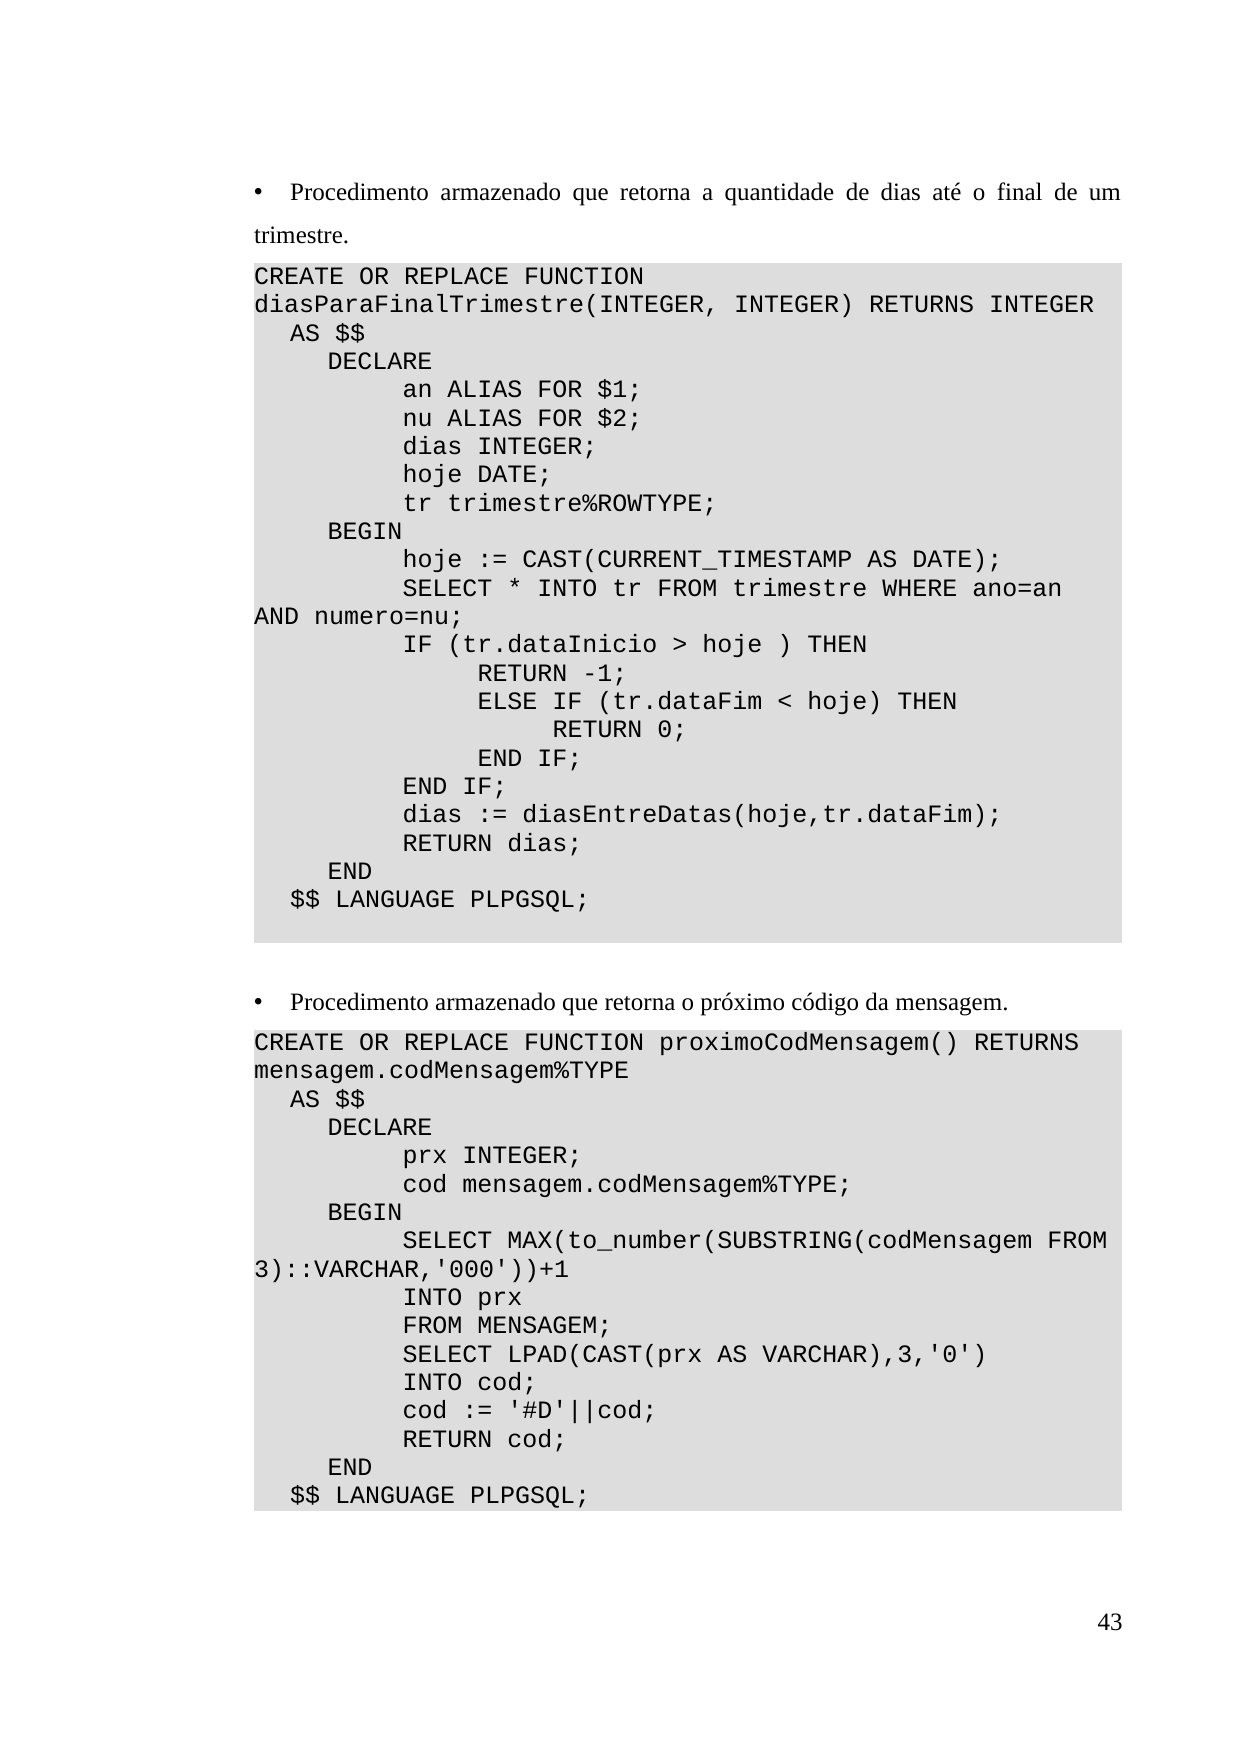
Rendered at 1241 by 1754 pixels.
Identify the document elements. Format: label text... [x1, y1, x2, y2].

text DECLARE [254, 1115, 1122, 1143]
text BEGIN [254, 518, 1122, 547]
text CREATE OR REPLACE FUNCTION diasParaFinalTrimestre(INTEGER, INTEGER) RETURNS INTEGER [254, 263, 1122, 320]
text END [254, 1455, 1122, 1483]
text hoje DATE; [254, 462, 1122, 490]
list Procedimento armazenado que retorna a quantidade de dias até o final de um trimestre. [254, 177, 1122, 249]
text END [254, 858, 1122, 887]
text DECLARE [254, 348, 1122, 377]
text SELECT LPAD(CAST(prx AS VARCHAR),3,'0') [254, 1341, 1122, 1370]
text CREATE OR REPLACE FUNCTION proximoCodMensagem() RETURNS mensagem.codMensagem%TYPE [254, 1030, 1122, 1086]
text END IF; [254, 773, 1122, 802]
text RETURN cod; [254, 1426, 1122, 1455]
text RETURN dias; [254, 830, 1122, 858]
text hoje := CAST(CURRENT_TIMESTAMP AS DATE); [254, 547, 1122, 575]
text SELECT * INTO tr FROM trimestre WHERE ano=an AND numero=nu; [254, 575, 1122, 632]
text tr trimestre%ROWTYPE; [254, 490, 1122, 518]
text ELSE IF (tr.dataFim < hoje) THEN [254, 688, 1122, 717]
text INTO prx [254, 1285, 1122, 1313]
text dias := diasEntreDatas(hoje,tr.dataFim); [254, 802, 1122, 830]
text FROM MENSAGEM; [254, 1313, 1122, 1341]
text INTO cod; [254, 1370, 1122, 1398]
text dias INTEGER; [254, 433, 1122, 462]
text cod := '#D'||cod; [254, 1398, 1122, 1426]
text AS $$ [254, 320, 1122, 348]
text BEGIN [254, 1200, 1122, 1228]
list Procedimento armazenado que retorna o próximo código da mensagem. [254, 987, 1122, 1015]
text SELECT MAX(to_number(SUBSTRING(codMensagem FROM 3)::VARCHAR,'000'))+1 [254, 1228, 1122, 1285]
text $$ LANGUAGE PLPGSQL; [254, 1483, 1122, 1511]
text $$ LANGUAGE PLPGSQL; [254, 887, 1122, 915]
text END IF; [254, 745, 1122, 773]
text RETURN 0; [254, 717, 1122, 745]
text RETURN -1; [254, 660, 1122, 688]
text IF (tr.dataInicio > hoje ) THEN [254, 632, 1122, 660]
text nu ALIAS FOR $2; [254, 405, 1122, 433]
text an ALIAS FOR $1; [254, 377, 1122, 405]
text AS $$ [254, 1086, 1122, 1115]
text cod mensagem.codMensagem%TYPE; [254, 1171, 1122, 1200]
text prx INTEGER; [254, 1143, 1122, 1171]
